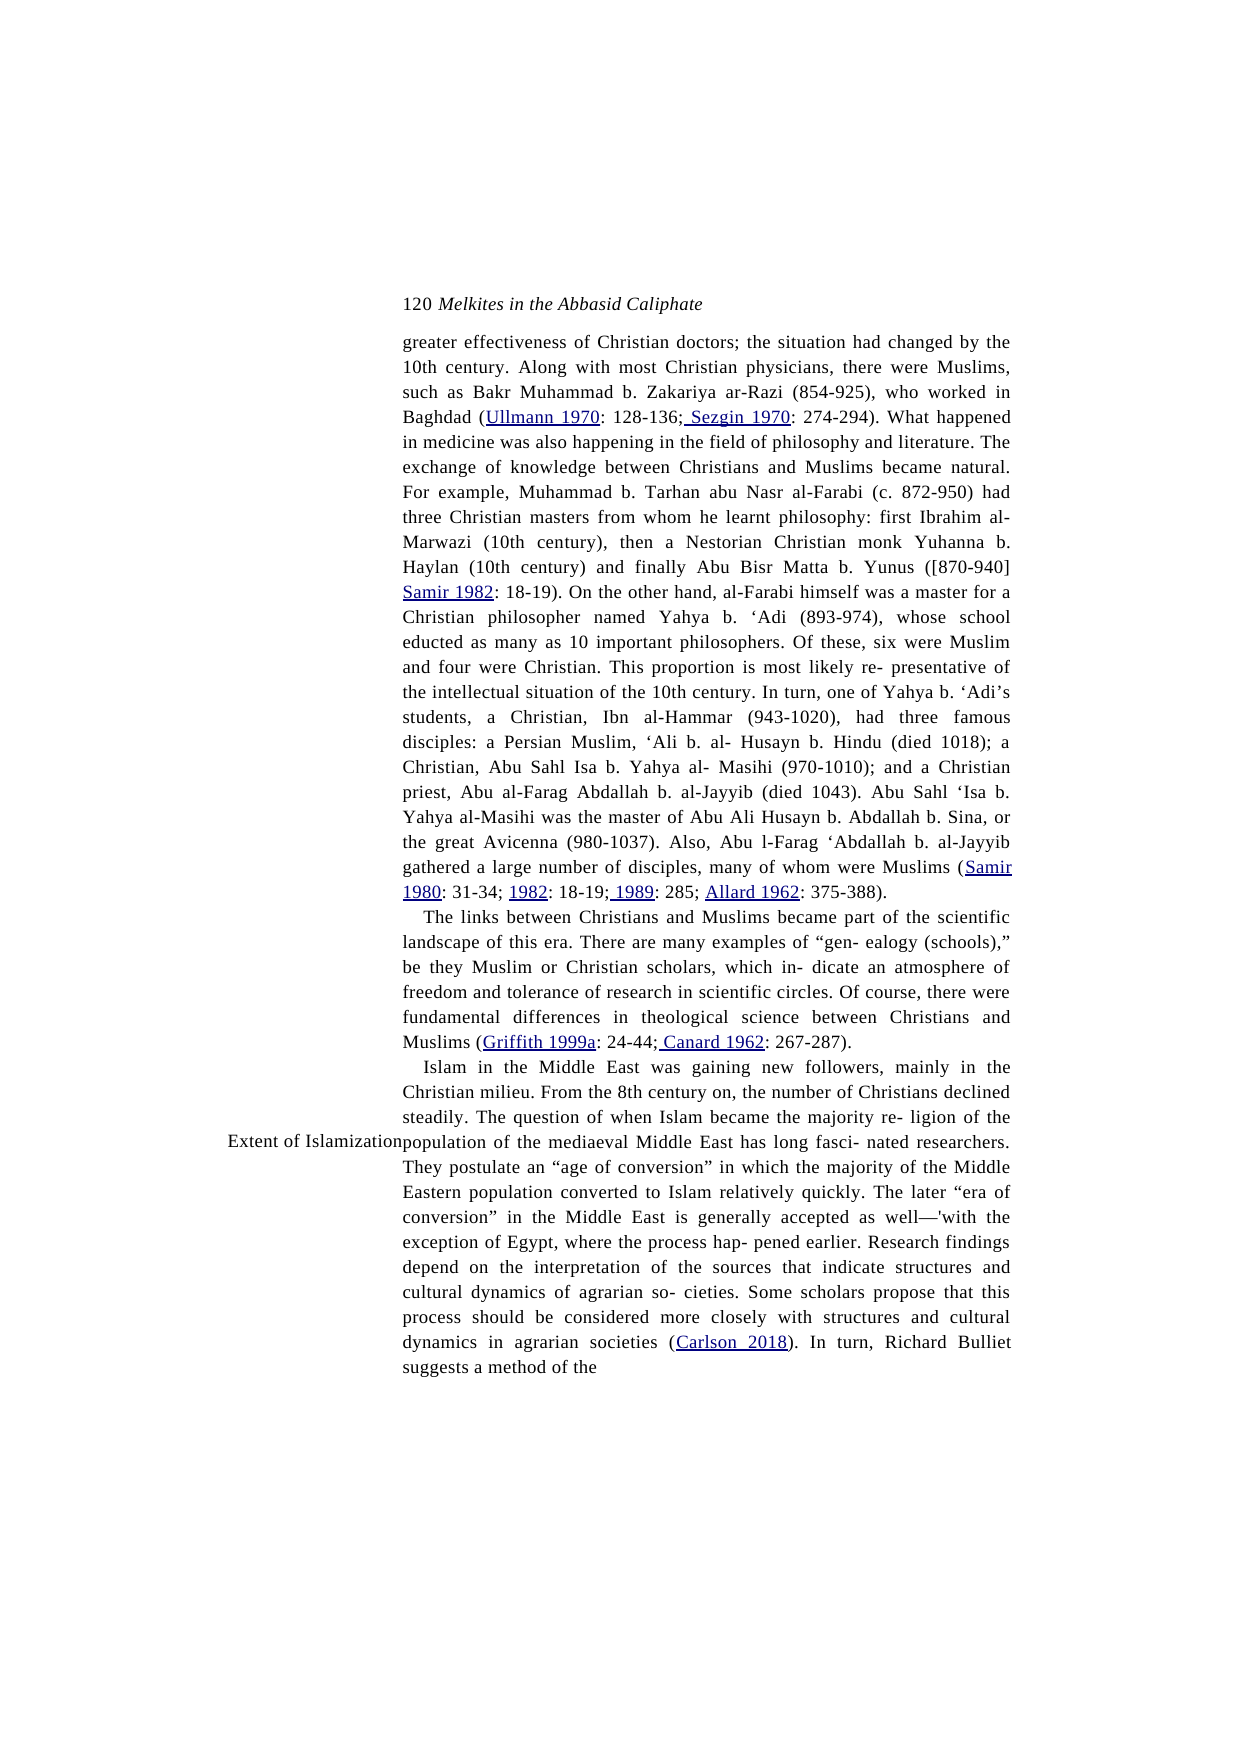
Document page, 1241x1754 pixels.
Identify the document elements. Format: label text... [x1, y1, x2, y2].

text Islam in the Middle East was gaining new followers, mainly in the Christian milieu. From the 8th century on, the number of Christians declined steadily. The question of when Islam became the majority re- ligion of the population of the mediaeval Middle East has long fasci- nated researchers. They postulate an “age of conversion” in which the majority of the Middle Eastern population converted to Islam relatively quickly. The later “era of conversion” in the Middle East is generally accepted as well—'with the exception of Egypt, where the process hap- pened earlier. Research findings depend on the interpretation of the sources that indicate structures and cultural dynamics of agrarian so- cieties. Some scholars propose that this process should be considered more closely with structures and cultural dynamics in agrarian societies (Carlson 2018). In turn, Richard Bulliet suggests a method of the [402, 1053, 1012, 1378]
text The links between Christians and Muslims became part of the scientific landscape of this era. There are many examples of “gen- ealogy (schools),” be they Muslim or Christian scholars, which in- dicate an atmosphere of freedom and tolerance of research in scientific circles. Of course, there were fundamental differences in theological science between Christians and Muslims (Griffith 1999a: 24-44; Canard 1962: 267-287). [402, 903, 1012, 1053]
text 120 Melkites in the Abbasid Caliphate [402, 295, 757, 314]
text greater effectiveness of Christian doctors; the situation had changed by the 10th century. Along with most Christian physicians, there were Muslims, such as Bakr Muhammad b. Zakariya ar-Razi (854-925), who worked in Baghdad (Ullmann 1970: 128-136; Sezgin 1970: 274-294). What happened in medicine was also happening in the field of philosophy and literature. The exchange of knowledge between Christians and Muslims became natural. For example, Muhammad b. Tarhan abu Nasr al-Farabi (c. 872-950) had three Christian masters from whom he learnt philosophy: first Ibrahim al-Marwazi (10th cen­tury), then a Nestorian Christian monk Yuhanna b. Haylan (10th century) and finally Abu Bisr Matta b. Yunus ([870-940] Samir 1982: 18-19). On the other hand, al-Farabi himself was a master for a Christian philosopher named Yahya b. ‘Adi (893-974), whose school educted as many as 10 important philosophers. Of these, six were Muslim and four were Christian. This proportion is most likely re- presentative of the intellectual situation of the 10th century. In turn, one of Yahya b. ‘Adi’s students, a Christian, Ibn al-Hammar (943-1020), had three famous disciples: a Persian Muslim, ‘Ali b. al- Husayn b. Hindu (died 1018); a Christian, Abu Sahl Isa b. Yahya al- Masihi (970-1010); and a Christian priest, Abu al-Farag Abdallah b. al-Jayyib (died 1043). Abu Sahl ‘Isa b. Yahya al-Masihi was the master of Abu Ali Husayn b. Abdallah b. Sina, or the great Avicenna (980-1037). Also, Abu l-Farag ‘Abdallah b. al-Jayyib gathered a large number of disciples, many of whom were Muslims (Samir 1980: 31-34; 1982: 18-19; 1989: 285; Allard 1962: 375-388). [402, 328, 1012, 903]
text Extent of Islamization [227, 1133, 402, 1152]
